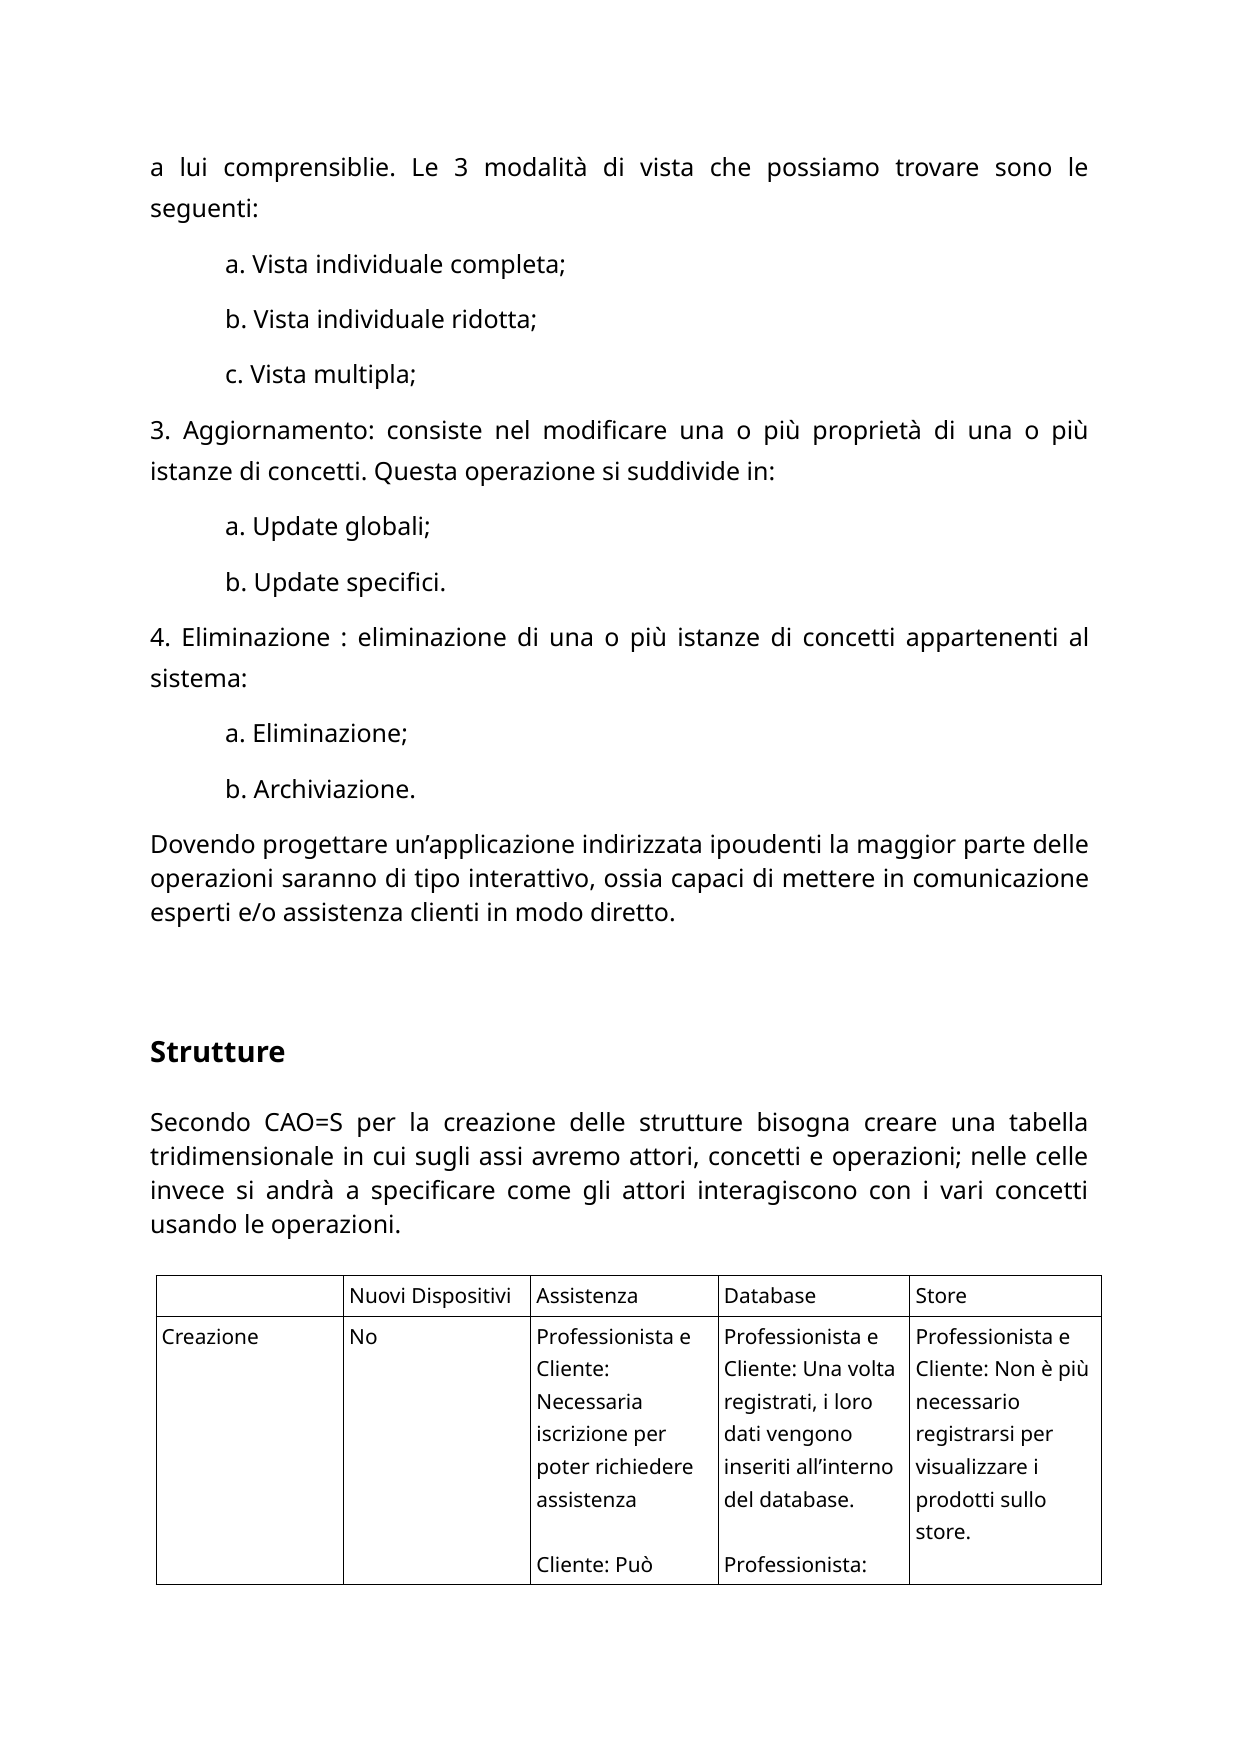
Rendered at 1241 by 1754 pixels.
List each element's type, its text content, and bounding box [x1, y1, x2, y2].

table_header Assistenza [531, 1276, 718, 1316]
table_header Store [910, 1276, 1101, 1316]
table_cell Creazione [157, 1317, 343, 1584]
table_header [157, 1276, 343, 1316]
text a. Eliminazione; [150, 716, 1090, 750]
table_header Database [719, 1276, 909, 1316]
table_cell No [344, 1317, 530, 1584]
table_cell Professionista e Cliente: Non è più necessario registrarsi per visualizzare i prodotti sullo store. [910, 1317, 1101, 1584]
table_cell Professionista e Cliente: Una volta registrati, i loro dati vengono inseriti all’interno del database. Professionista: [719, 1317, 909, 1584]
text Strutture [150, 1031, 1090, 1071]
text a. Vista individuale completa; [150, 246, 1090, 280]
table_cell Professionista e Cliente: Necessaria iscrizione per poter richiedere assistenza Cliente: Può [531, 1317, 718, 1584]
text 4. Eliminazione : eliminazione di una o più istanze di concetti appartenenti al sistema: [150, 619, 1090, 694]
text a lui comprensiblie. Le 3 modalità di vista che possiamo trovare sono le seguenti: [150, 150, 1090, 225]
text b. Vista individuale ridotta; [150, 302, 1090, 336]
table_header Nuovi Dispositivi [344, 1276, 530, 1316]
text b. Archiviazione. [150, 771, 1090, 805]
text Dovendo progettare un’applicazione indirizzata ipoudenti la maggior parte delle operazioni saranno di tipo interattivo, ossia capaci di mettere in comunicazione esperti e/o assistenza clienti in modo diretto. [150, 827, 1090, 929]
text c. Vista multipla; [150, 357, 1090, 391]
text Secondo CAO=S per la creazione delle strutture bisogna creare una tabella tridimensionale in cui sugli assi avremo attori, concetti e operazioni; nelle celle invece si andrà a specificare come gli attori interagiscono con i vari concetti usando le operazioni. [150, 1105, 1090, 1241]
text a. Update globali; [150, 509, 1090, 543]
text b. Update specifici. [150, 564, 1090, 598]
text 3. Aggiornamento: consiste nel modificare una o più proprietà di una o più istanze di concetti. Questa operazione si suddivide in: [150, 412, 1090, 487]
